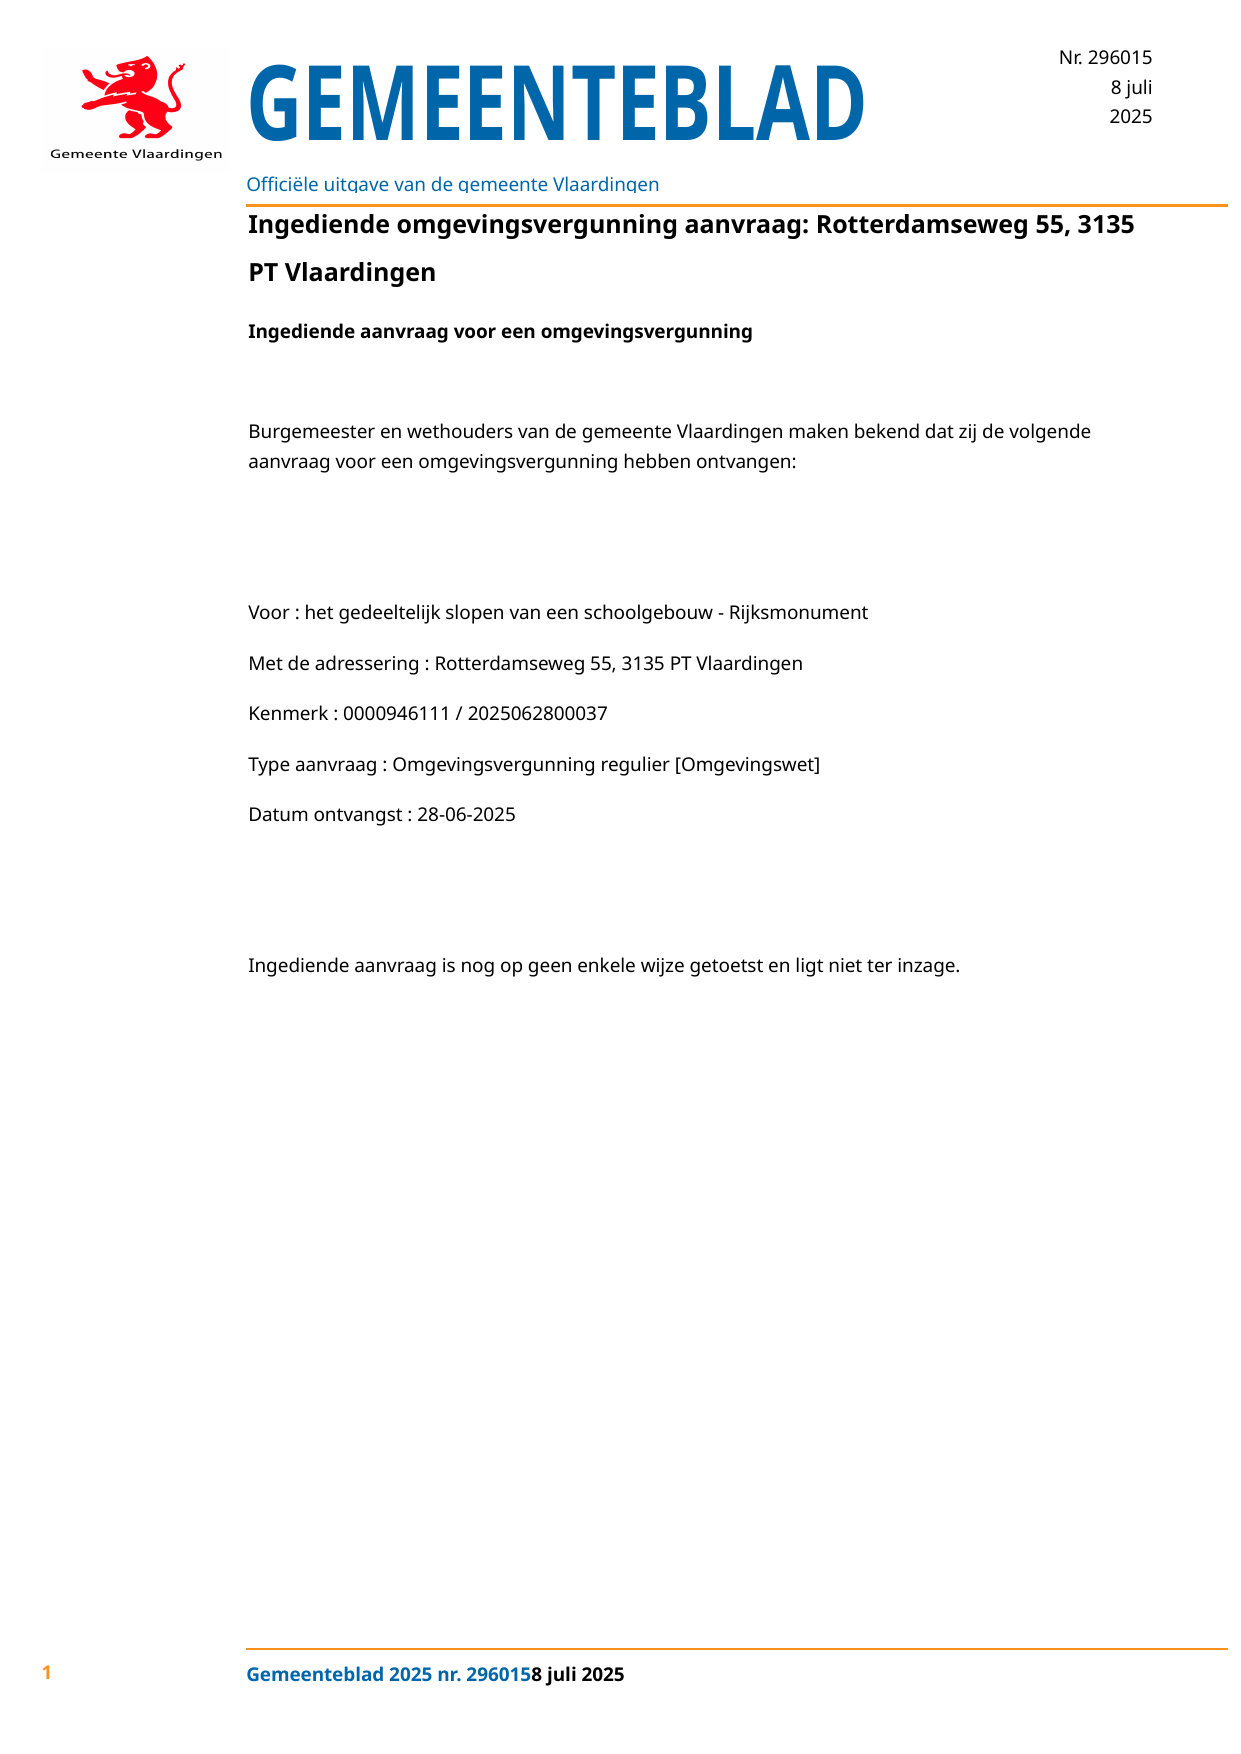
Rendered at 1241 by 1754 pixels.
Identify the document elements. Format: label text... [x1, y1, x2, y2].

picture [41, 47, 231, 172]
text Type aanvraag : Omgevingsvergunning regulier [Omgevingswet] [248, 751, 1152, 777]
text Kenmerk : 0000946111 / 2025062800037 [248, 700, 1152, 726]
text Voor : het gedeeltelijk slopen van een schoolgebouw - Rijksmonument [248, 599, 1152, 625]
text Ingediende aanvraag is nog op geen enkele wijze getoetst en ligt niet ter inzage. [248, 952, 1152, 978]
text Burgemeester en wethouders van de gemeente Vlaardingen maken bekend dat zij de volgende aanvraag voor een omgevingsvergunning hebben ontvangen: [248, 419, 1152, 474]
text Datum ontvangst : 28-06-2025 [248, 801, 1152, 827]
text Met de adressering : Rotterdamseweg 55, 3135 PT Vlaardingen [248, 650, 1152, 676]
text Ingediende omgevingsvergunning aanvraag: Rotterdamseweg 55, 3135 PT Vlaardingen [248, 207, 1152, 288]
text Ingediende aanvraag voor een omgevingsvergunning [248, 318, 1152, 344]
